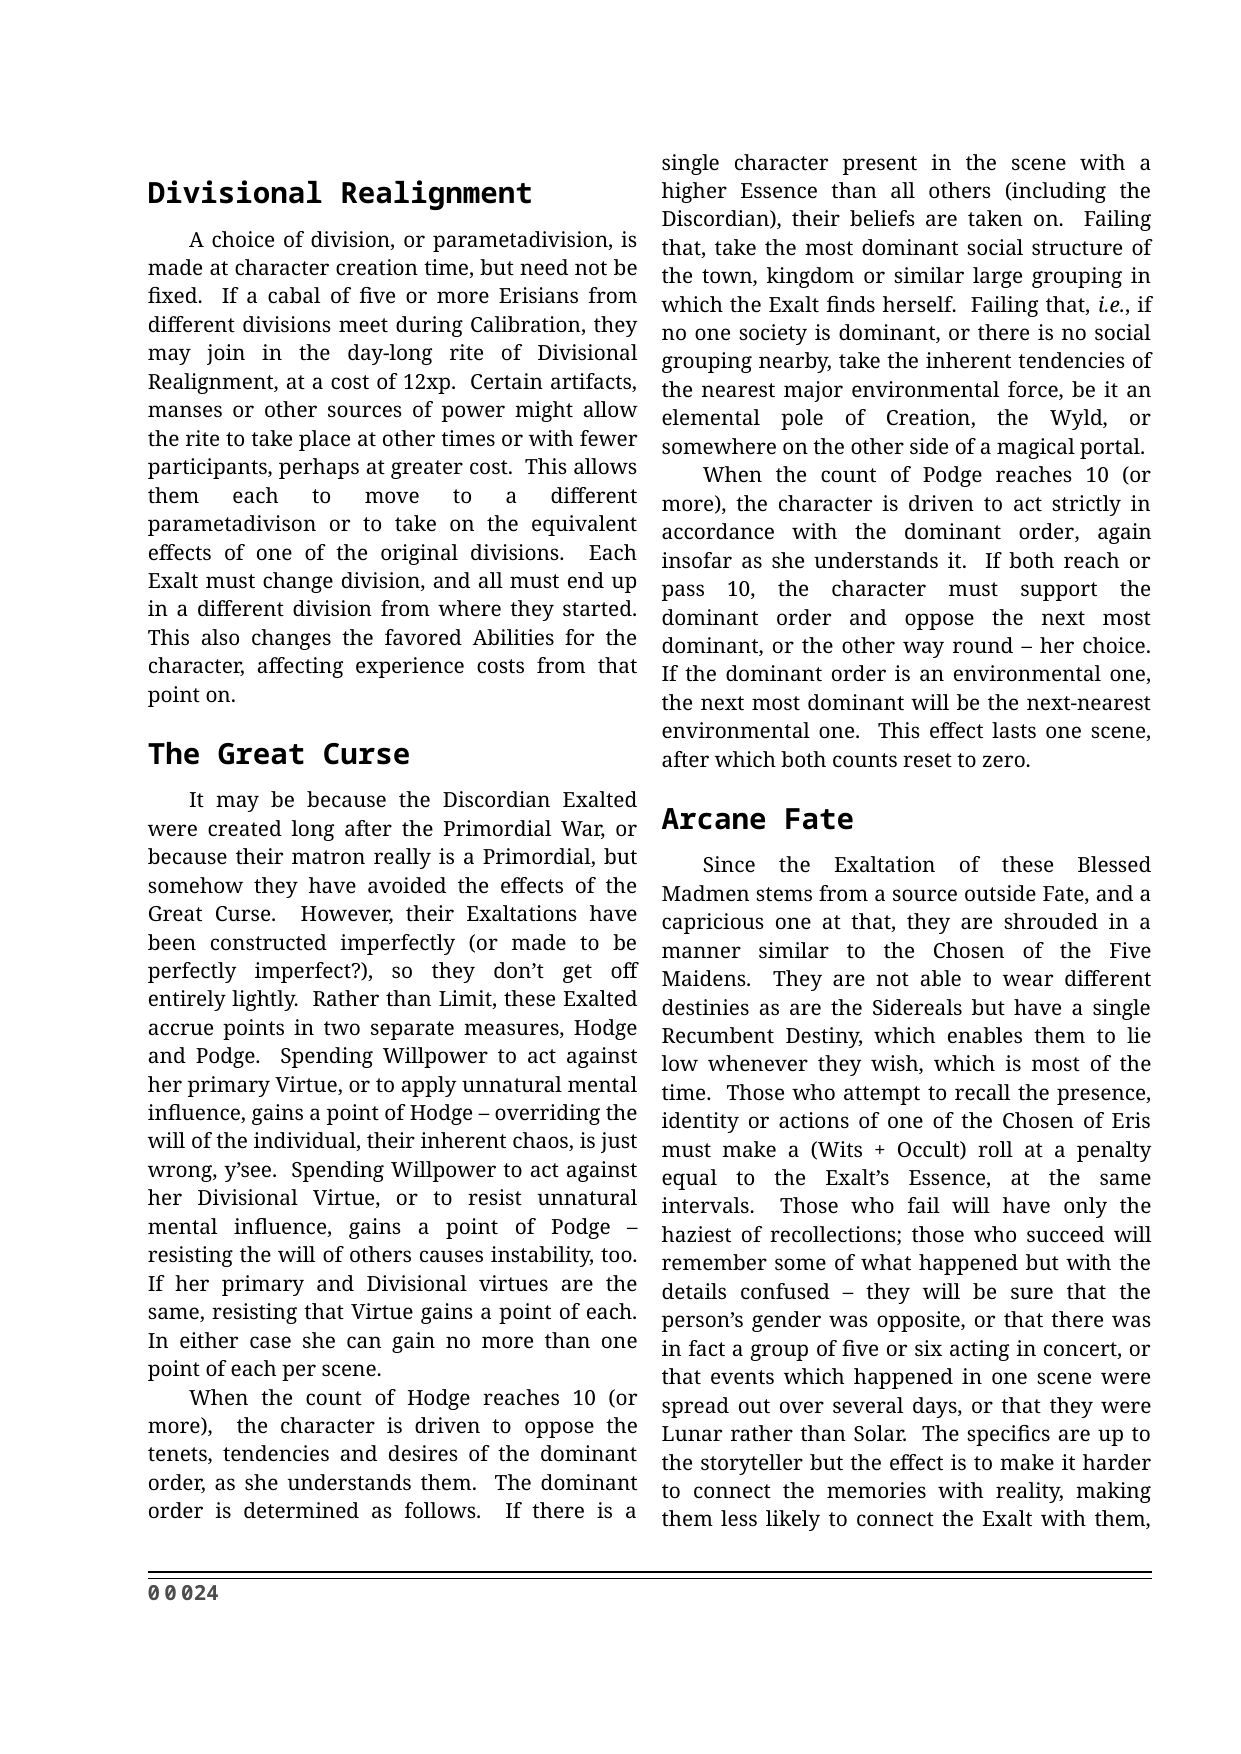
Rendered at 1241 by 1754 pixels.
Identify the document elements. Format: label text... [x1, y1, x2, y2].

text It may be because the Discordian Exalted were created long after the Primordial War, or because their matron really is a Primordial, but somehow they have avoided the effects of the Great Curse. However, their Exaltations have been constructed imperfectly (or made to be perfectly imperfect?), so they don’t get off entirely lightly. Rather than Limit, these Exalted accrue points in two separate measures, Hodge and Podge. Spending Willpower to act against her primary Virtue, or to apply unnatural mental influence, gains a point of Hodge – overriding the will of the individual, their inherent chaos, is just wrong, y’see. Spending Willpower to act against her Divisional Virtue, or to resist unnatural mental influence, gains a point of Podge – resisting the will of others causes instability, too. If her primary and Divisional virtues are the same, resisting that Virtue gains a point of each. In either case she can gain no more than one point of each per scene. [148, 785, 638, 1383]
text Since the Exaltation of these Blessed Madmen stems from a source outside Fate, and a capricious one at that, they are shrouded in a manner similar to the Chosen of the Five Maidens. They are not able to wear different destinies as are the Sidereals but have a single Recumbent Destiny, which enables them to lie low whenever they wish, which is most of the time. Those who attempt to recall the presence, identity or actions of one of the Chosen of Eris must make a (Wits + Occult) roll at a penalty equal to the Exalt’s Essence, at the same intervals. Those who fail will have only the haziest of recollections; those who succeed will remember some of what happened but with the details confused – they will be sure that the person’s gender was opposite, or that there was in fact a group of five or six acting in concert, or that events which happened in one scene were spread out over several days, or that they were Lunar rather than Solar. The specifics are up to the storyteller but the effect is to make it harder to connect the memories with reality, making them less likely to connect the Exalt with them, [661, 850, 1152, 1533]
text When the count of Podge reaches 10 (or more), the character is driven to act strictly in accordance with the dominant order, again insofar as she understands it. If both reach or pass 10, the character must support the dominant order and oppose the next most dominant, or the other way round – her choice. If the dominant order is an environmental one, the next most dominant will be the next-nearest environmental one. This effect lasts one scene, after which both counts reset to zero. [661, 460, 1152, 773]
subtitle Arcane Fate [661, 798, 1152, 838]
subtitle The Great Curse [148, 733, 638, 773]
subtitle Divisional Realignment [148, 173, 638, 212]
text A choice of division, or parametadivision, is made at character creation time, but need not be fixed. If a cabal of five or more Erisians from different divisions meet during Calibration, they may join in the day-long rite of Divisional Realignment, at a cost of 12xp. Certain artifacts, manses or other sources of power might allow the rite to take place at other times or with fewer participants, perhaps at greater cost. This allows them each to move to a different parametadivison or to take on the equivalent effects of one of the original divisions. Each Exalt must change division, and all must end up in a different division from where they started. This also changes the favored Abilities for the character, affecting experience costs from that point on. [148, 225, 638, 708]
text When the count of Hodge reaches 10 (or more), the character is driven to oppose the tenets, tendencies and desires of the dominant order, as she understands them. The dominant order is determined as follows. If there is a [148, 1383, 638, 1525]
text single character present in the scene with a higher Essence than all others (including the Discordian), their beliefs are taken on. Failing that, take the most dominant social structure of the town, kingdom or similar large grouping in which the Exalt finds herself. Failing that, i.e., if no one society is dominant, or there is no social grouping nearby, take the inherent tendencies of the nearest major environmental force, be it an elemental pole of Creation, the Wyld, or somewhere on the other side of a magical portal. [661, 148, 1152, 460]
